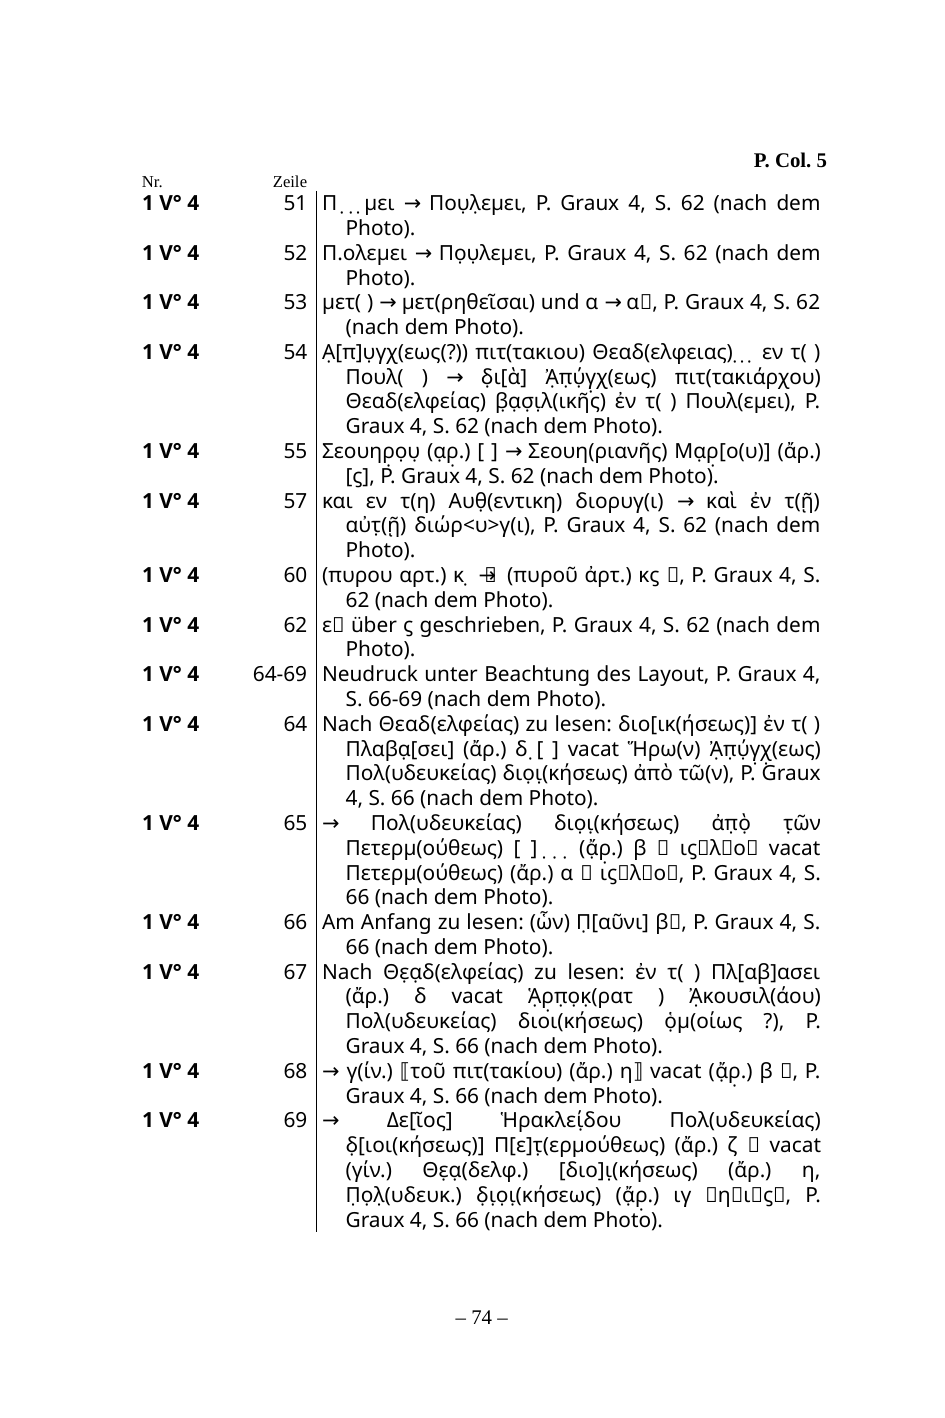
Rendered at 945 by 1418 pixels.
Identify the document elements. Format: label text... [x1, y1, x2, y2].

table_cell 52 [224, 240, 316, 290]
table_cell → Δε[ῖος] Ἡρακλεί̣δου Πολ(υδευκείας) δ̣[ιοι(κήσεως)] Π[ε]τ̣(ερμούθεως) (ἄρ.) ζ  vacat (γίν.) Θε̣α̣(δελφ.) [διο]ι̣(κήσεως) (ἄρ.) η, Π̣ο̣λ̣(υδευκ.) δ̣ι̣ο̣ι̣(κήσεως) (ἄ̣ρ̣.) ιγ ηιϛ, P. Graux 4, S. 66 (nach dem Photo). [317, 1108, 827, 1232]
table_cell 1 V° 4 [136, 340, 224, 439]
table_cell 69 [224, 1108, 316, 1232]
table_cell 62 [224, 612, 316, 662]
table_cell 1 V° 4 [136, 563, 224, 612]
table_cell 1 V° 4 [136, 662, 224, 711]
table_cell 54 [224, 340, 316, 439]
table_cell 67 [224, 959, 316, 1058]
table_cell 1 V° 4 [136, 1108, 224, 1232]
table_cell 66 [224, 910, 316, 959]
table_cell 53 [224, 290, 316, 339]
table_cell → γ(ίν.) ⟦τοῦ πιτ(τακίου) (ἄρ.) η⟧ vacat (ἄ̣ρ̣.) β , P. Graux 4, S. 66 (nach dem Photo). [317, 1059, 827, 1108]
table_cell 1 V° 4 [136, 959, 224, 1058]
table_cell 64 [224, 711, 316, 811]
table_cell 1 V° 4 [136, 1059, 224, 1108]
table_cell Σεουηρ̣ο̣υ̣ (α̣ρ̣.) [ ] → Σεουη(ριανῆς) Μα̣ρ̣[ο(υ)] (ἄρ.) [ϛ], P. Graux 4, S. 62 (nach dem Photo). [317, 439, 827, 488]
table_cell 1 V° 4 [136, 612, 224, 662]
table_cell Π ̣ ̣ ̣μει → Που̣λ̣εμει, P. Graux 4, S. 62 (nach dem Photo). [317, 191, 827, 240]
table_cell ε über ϛ geschrieben, P. Graux 4, S. 62 (nach dem Photo). [317, 612, 827, 662]
table_cell 1 V° 4 [136, 240, 224, 290]
table_cell 57 [224, 488, 316, 563]
table_cell (πυρου αρτ.) κ ̣  → (πυροῦ ἀρτ.) κϛ , P. Graux 4, S. 62 (nach dem Photo). [317, 563, 827, 612]
table_cell 65 [224, 811, 316, 910]
table_cell 1 V° 4 [136, 910, 224, 959]
table_cell 1 V° 4 [136, 811, 224, 910]
table_cell 55 [224, 439, 316, 488]
table_cell 51 [224, 191, 316, 240]
table_cell 1 V° 4 [136, 439, 224, 488]
table_cell μετ( ) → μετ(ρηθεῖσαι) und α → α, P. Graux 4, S. 62 (nach dem Photo). [317, 290, 827, 339]
table_cell 68 [224, 1059, 316, 1108]
table_cell 1 V° 4 [136, 711, 224, 811]
table_cell Am Anfang zu lesen: (ὧν) Π̣[αῦνι] β, P. Graux 4, S. 66 (nach dem Photo). [317, 910, 827, 959]
table_cell 60 [224, 563, 316, 612]
table_cell → Πολ(υδευκείας) διο̣ι̣(κήσεως) ἀπ̣ὸ̣ τ̣ῶν Πετερμ(ούθεως) [ ] ̣ ̣ ̣ (ἄ̣ρ̣.) β  ιϛλο vacat Πετερμ(ούθεως) (ἄρ.) α  ιϛλο, P. Graux 4, S. 66 (nach dem Photo). [317, 811, 827, 910]
table_cell Α̣[π]υ̣γχ(εως(?)) πιτ(τακιου) Θεαδ(ελφειας) ̣ ̣ ̣ εν τ( ) Πουλ( ) → δ̣ι[ὰ] Ἀ̣π̣ύ̣γ̣χ(εως) πιτ(τακιάρχου) Θεαδ(ελφείας) β̣α̣σ̣ι̣λ(ικῆς) ἐν τ( ) Πουλ(εμει), P. Graux 4, S. 62 (nach dem Photo). [317, 340, 827, 439]
table_cell 1 V° 4 [136, 191, 224, 240]
table_cell Nach Θεαδ(ελφείας) zu lesen: διο[ικ(ήσεως)] ἐν τ( ) Πλαβα̣[σει] (ἄρ.) δ ̣[ ] vacat Ἥρω(ν) Ἀ̣π̣ύ̣γ̣χ̣(εως) Πολ(υδευκείας) διο̣ι̣(κήσεως) ἀπὸ τῶ(ν), P. Graux 4, S. 66 (nach dem Photo). [317, 711, 827, 811]
table_cell και εν τ(η) Αυθ̣(εντικη) διορυγ(ι) → καὶ ἐν τ(ῇ) αὐτ̣(ῇ) διώρ<υ>γ(ι), P. Graux 4, S. 62 (nach dem Photo). [317, 488, 827, 563]
table_cell Nach Θε̣α̣δ(ελφείας) zu lesen: ἐν τ( ) Πλ[αβ]ασει (ἄρ.) δ vacat Ἁ̣ρ̣π̣ο̣κ̣(ρατ ) Ἀ̣κουσιλ(άου) Πολ(υδευκείας) διοι(κήσεως) ὁ̣μ(οίως ?), P. Graux 4, S. 66 (nach dem Photo). [317, 959, 827, 1058]
table_cell 1 V° 4 [136, 290, 224, 339]
table_cell 1 V° 4 [136, 488, 224, 563]
table_cell 64-69 [224, 662, 316, 711]
table_cell Neudruck unter Beachtung des Layout, P. Graux 4, S. 66-69 (nach dem Photo). [317, 662, 827, 711]
table_cell Π.ολεμει → Πο̣υ̣λεμει, P. Graux 4, S. 62 (nach dem Photo). [317, 240, 827, 290]
